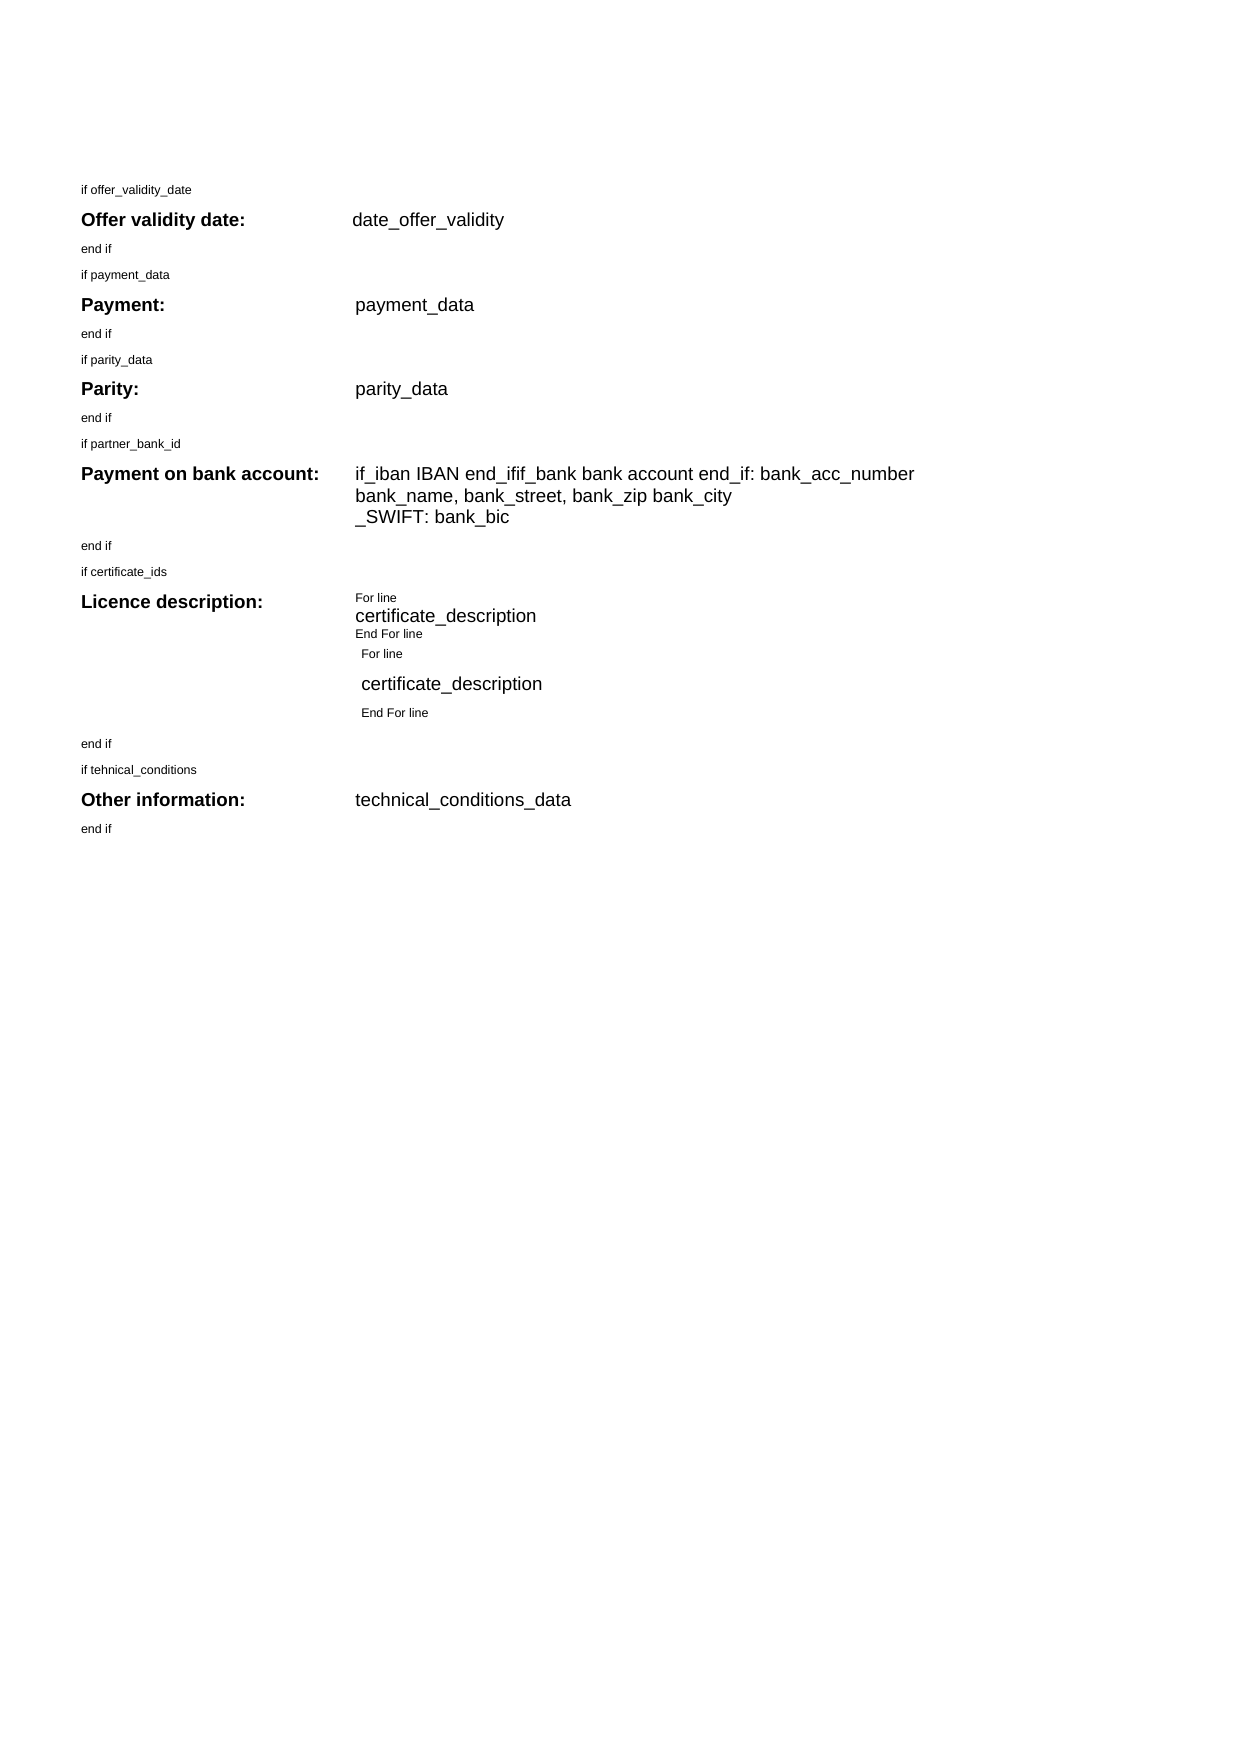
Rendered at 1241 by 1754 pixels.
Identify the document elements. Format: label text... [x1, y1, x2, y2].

table_cell end if [75, 236, 1166, 262]
table_cell if payment_data [75, 262, 1166, 288]
table_cell end if [75, 321, 1166, 347]
table_cell if parity_data [75, 347, 1166, 372]
table_cell payment_data [350, 288, 1166, 321]
table_cell certificate_description [355, 667, 1159, 700]
table_cell end if [75, 816, 1165, 842]
table_cell Other information: [75, 783, 349, 816]
table_cell end if [75, 731, 1165, 757]
table_header if certificate_ids [75, 559, 1165, 585]
table_cell Parity: [75, 373, 349, 405]
table_header if partner_bank_id [75, 431, 1165, 457]
table_cell parity_data [350, 373, 1166, 405]
table_header For line [355, 641, 1159, 667]
table_cell End For line [355, 700, 1159, 726]
table_cell end if [75, 405, 1166, 431]
table_cell if tehnical_conditions [75, 757, 1165, 783]
table_cell technical_conditions_data [350, 783, 1165, 816]
table_header if offer_validity_date [75, 177, 1166, 203]
table_cell Payment on bank account: [75, 457, 349, 533]
table_cell certificate_description [355, 605, 1159, 627]
table_cell End For line [355, 627, 1159, 641]
table_cell end if [75, 533, 1165, 559]
table_cell [350, 585, 1165, 731]
table_cell date_offer_validity [346, 203, 1166, 236]
table_cell if_iban IBAN end_ifif_bank bank account end_if: bank_acc_number bank_name, bank_street, bank_zip bank_city _SWIFT: bank_bic [350, 457, 1165, 533]
table_cell Offer validity date: [75, 203, 346, 236]
table_cell Payment: [75, 288, 349, 321]
table_cell Licence description: [75, 585, 349, 731]
table_header For line [355, 591, 1159, 605]
